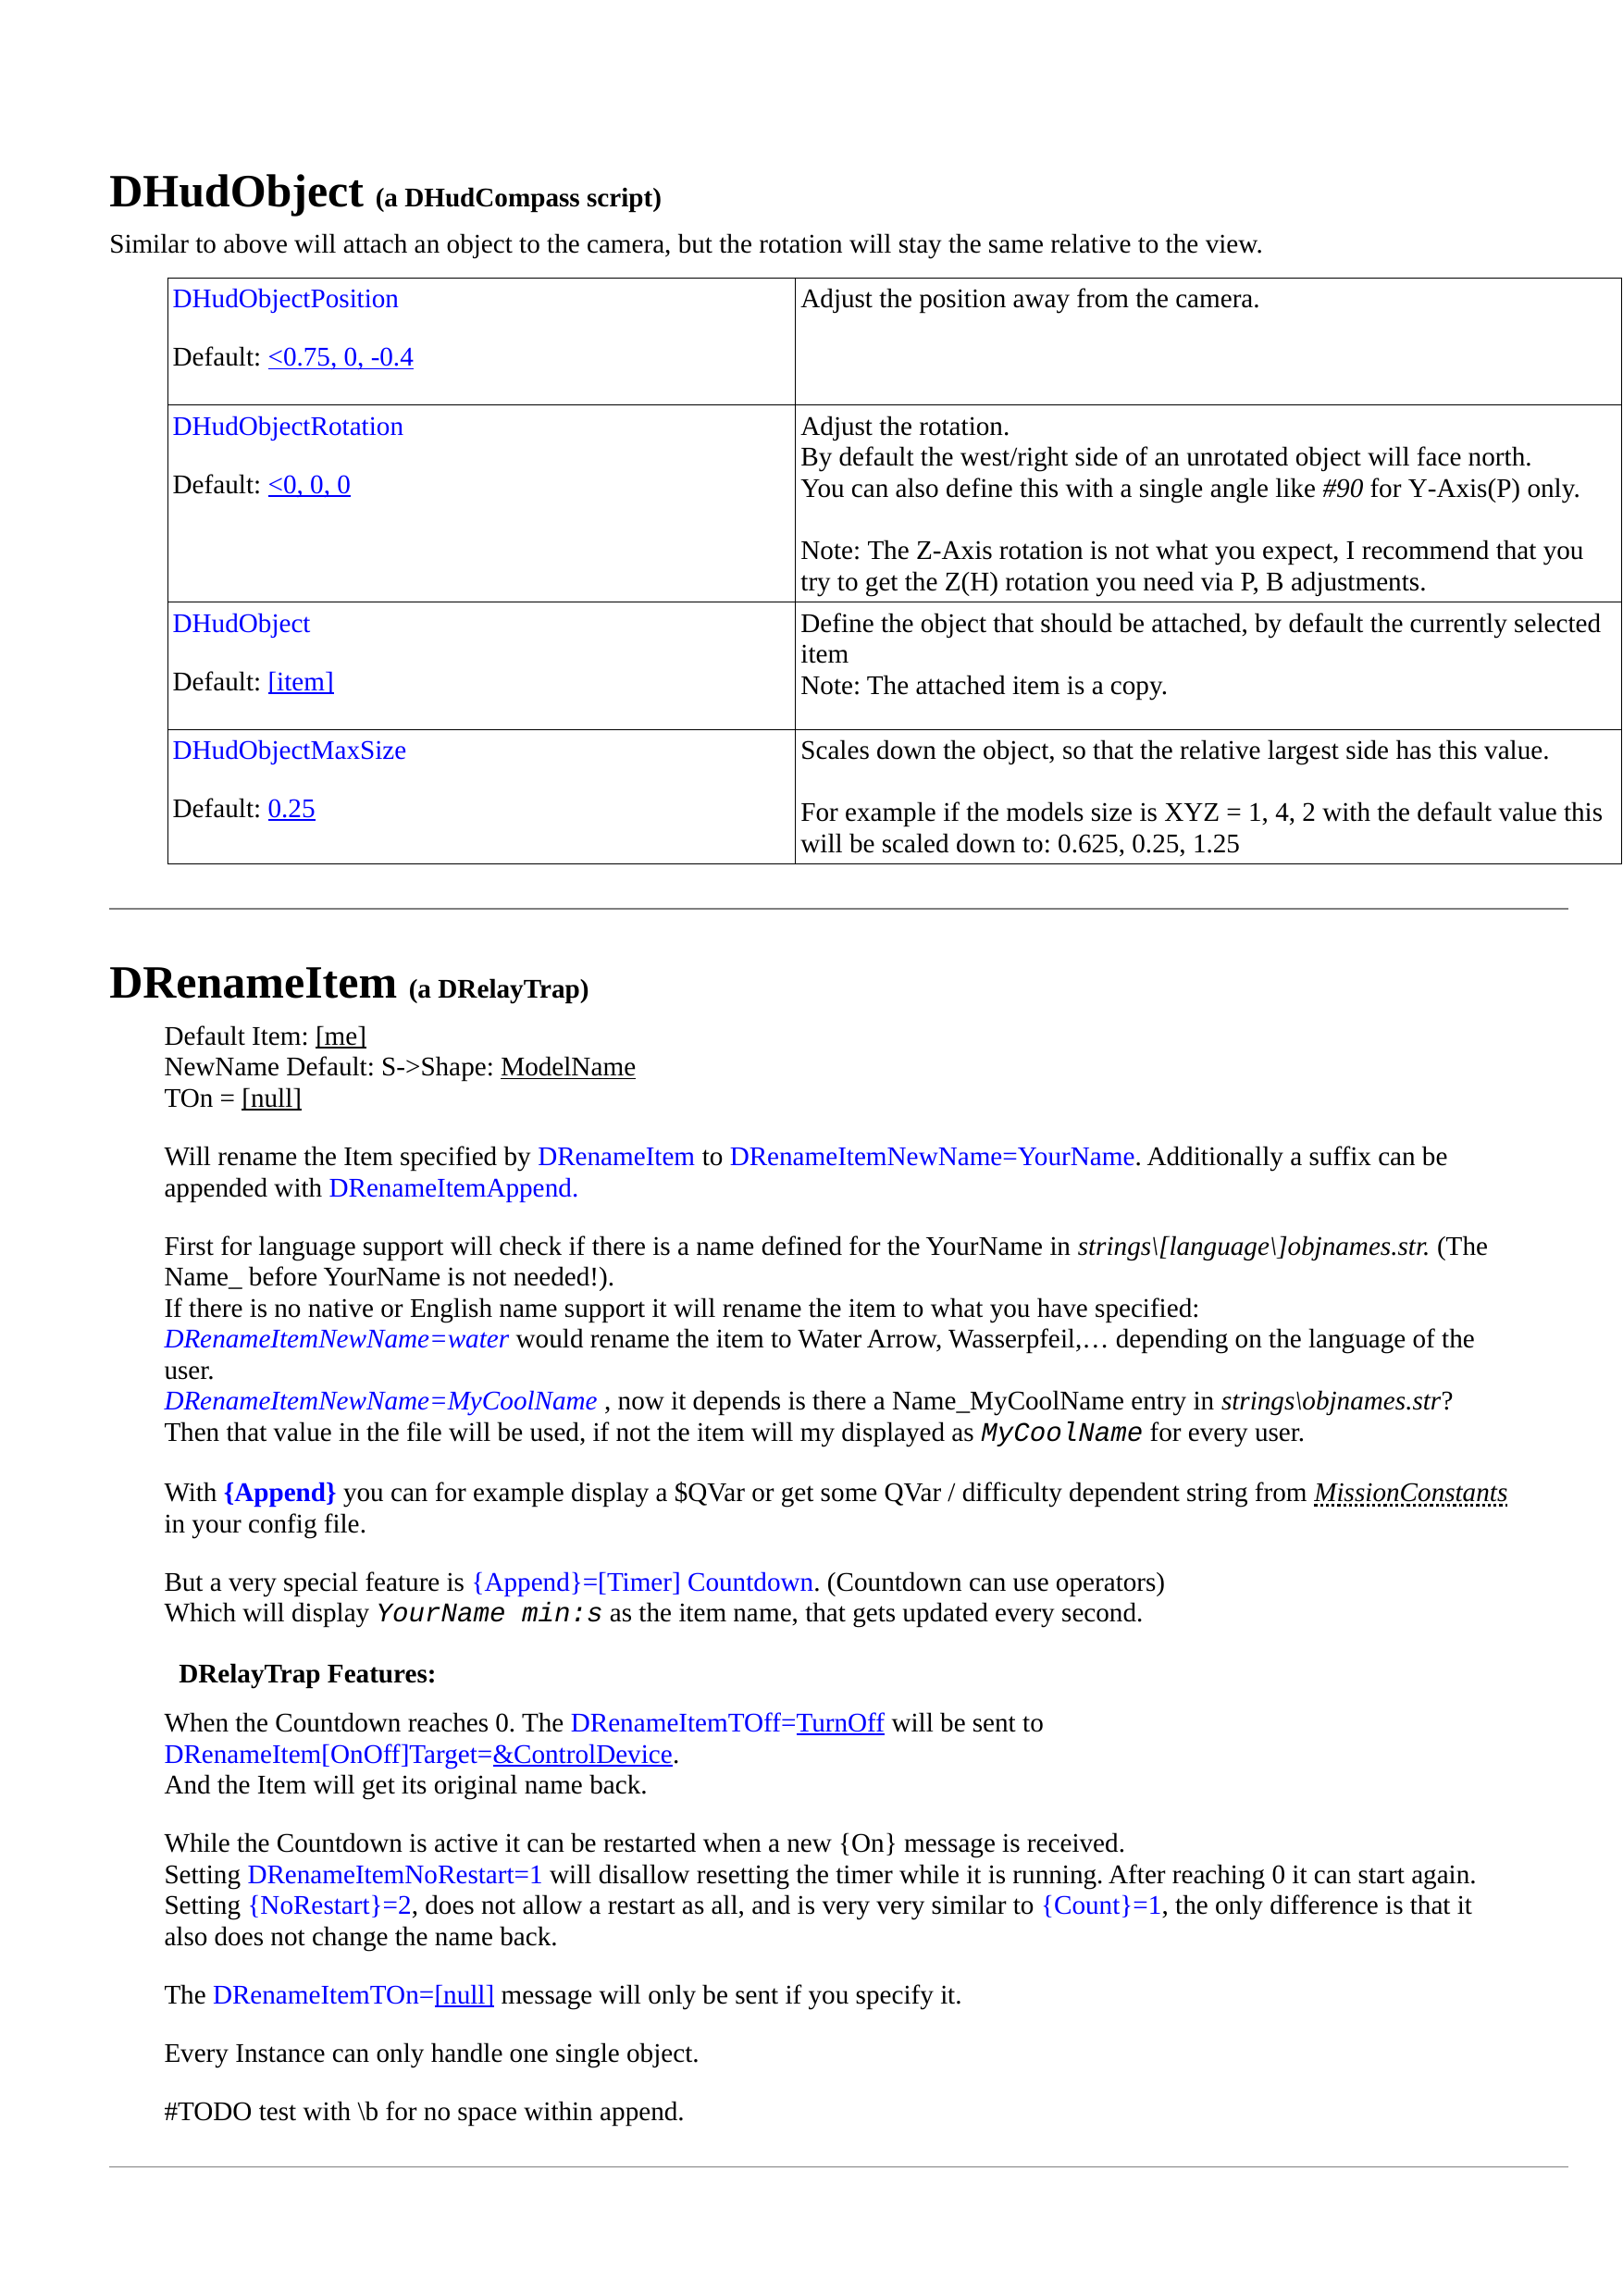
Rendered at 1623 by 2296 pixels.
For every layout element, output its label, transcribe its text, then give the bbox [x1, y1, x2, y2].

text With {Append} you can for example display a $QVar or get some QVar / difficulty dependent string from MissionConstants in your config file. [164, 1477, 1514, 1539]
table_cell DHudObjectMaxSize Default: 0.25 [168, 730, 795, 863]
subtitle DRenameItem (a DRelayTrap) [109, 955, 1568, 1008]
table_header DHudObjectPosition Default: <0.75, 0, -0.4 [168, 279, 795, 404]
text Default Item: [me] NewName Default: S->Shape: ModelName TOn = [null] [164, 1020, 1514, 1113]
table_cell DHudObject Default: [item] [168, 602, 795, 729]
table_cell Scales down the object, so that the relative largest side has this value. For example if the models size is XYZ = 1, 4, 2 with the default value this will be scaled down to: 0.625, 0.25, 1.25 [796, 730, 1621, 863]
text #TODO test with \b for no space within append. [164, 2095, 1514, 2127]
text When the Countdown reaches 0. The DRenameItemTOff=TurnOff will be sent to DRenameItem[OnOff]Target=&ControlDevice. And the Item will get its original name back. [164, 1706, 1514, 1800]
text But a very special feature is {Append}=[Timer] Countdown. (Countdown can use operators) Which will display YourName min:s as the item name, that gets updated every second. [164, 1566, 1514, 1631]
text Every Instance can only handle one single object. [164, 2037, 1514, 2067]
text Will rename the Item specified by DRenameItem to DRenameItemNewName=YourName. Additionally a suffix can be appended with DRenameItemAppend. [164, 1140, 1514, 1202]
text First for language support will check if there is a name defined for the YourName in strings\[language\]objnames.str. (The Name_ before YourName is not needed!). If there is no native or English name support it will rename the item to what you have specified: DRenameItemNewName=water would rename the item to Water Arrow, Wasserpfeil,… depending on the language of the user. DRenameItemNewName=MyCoolName , now it depends is there a Name_MyCoolName entry in strings\objnames.str? Then that value in the file will be used, if not the item will my displayed as MyCoolName for every user. [164, 1230, 1514, 1449]
text While the Countdown is active it can be restarted when a new {On} message is received. Setting DRenameItemNoRestart=1 will disallow resetting the timer while it is running. After reaching 0 it can start again. Setting {NoRestart}=2, does not allow a restart as all, and is very very similar to {Count}=1, the only difference is that it also does not change the name back. [164, 1827, 1514, 1951]
table_cell Adjust the rotation. By default the west/right side of an unrotated object will face north. You can also define this with a single angle like #90 for Y-Axis(P) only. Note: The Z-Axis rotation is not what you expect, I recommend that you try to get the Z(H) rotation you need via P, B adjustments. [796, 405, 1621, 602]
table_cell DHudObjectRotation Default: <0, 0, 0 [168, 405, 795, 602]
table_header Adjust the position away from the camera. [796, 279, 1621, 404]
text The DRenameItemTOn=[null] message will only be sent if you specify it. [164, 1979, 1514, 2010]
table_cell Define the object that should be attached, by default the currently selected item Note: The attached item is a copy. [796, 602, 1621, 729]
text DRelayTrap Features: [179, 1657, 1568, 1689]
text Similar to above will attach an object to the camera, but the rotation will stay the same relative to the view. [109, 228, 1568, 259]
subtitle DHudObject (a DHudCompass script) [109, 163, 1568, 217]
